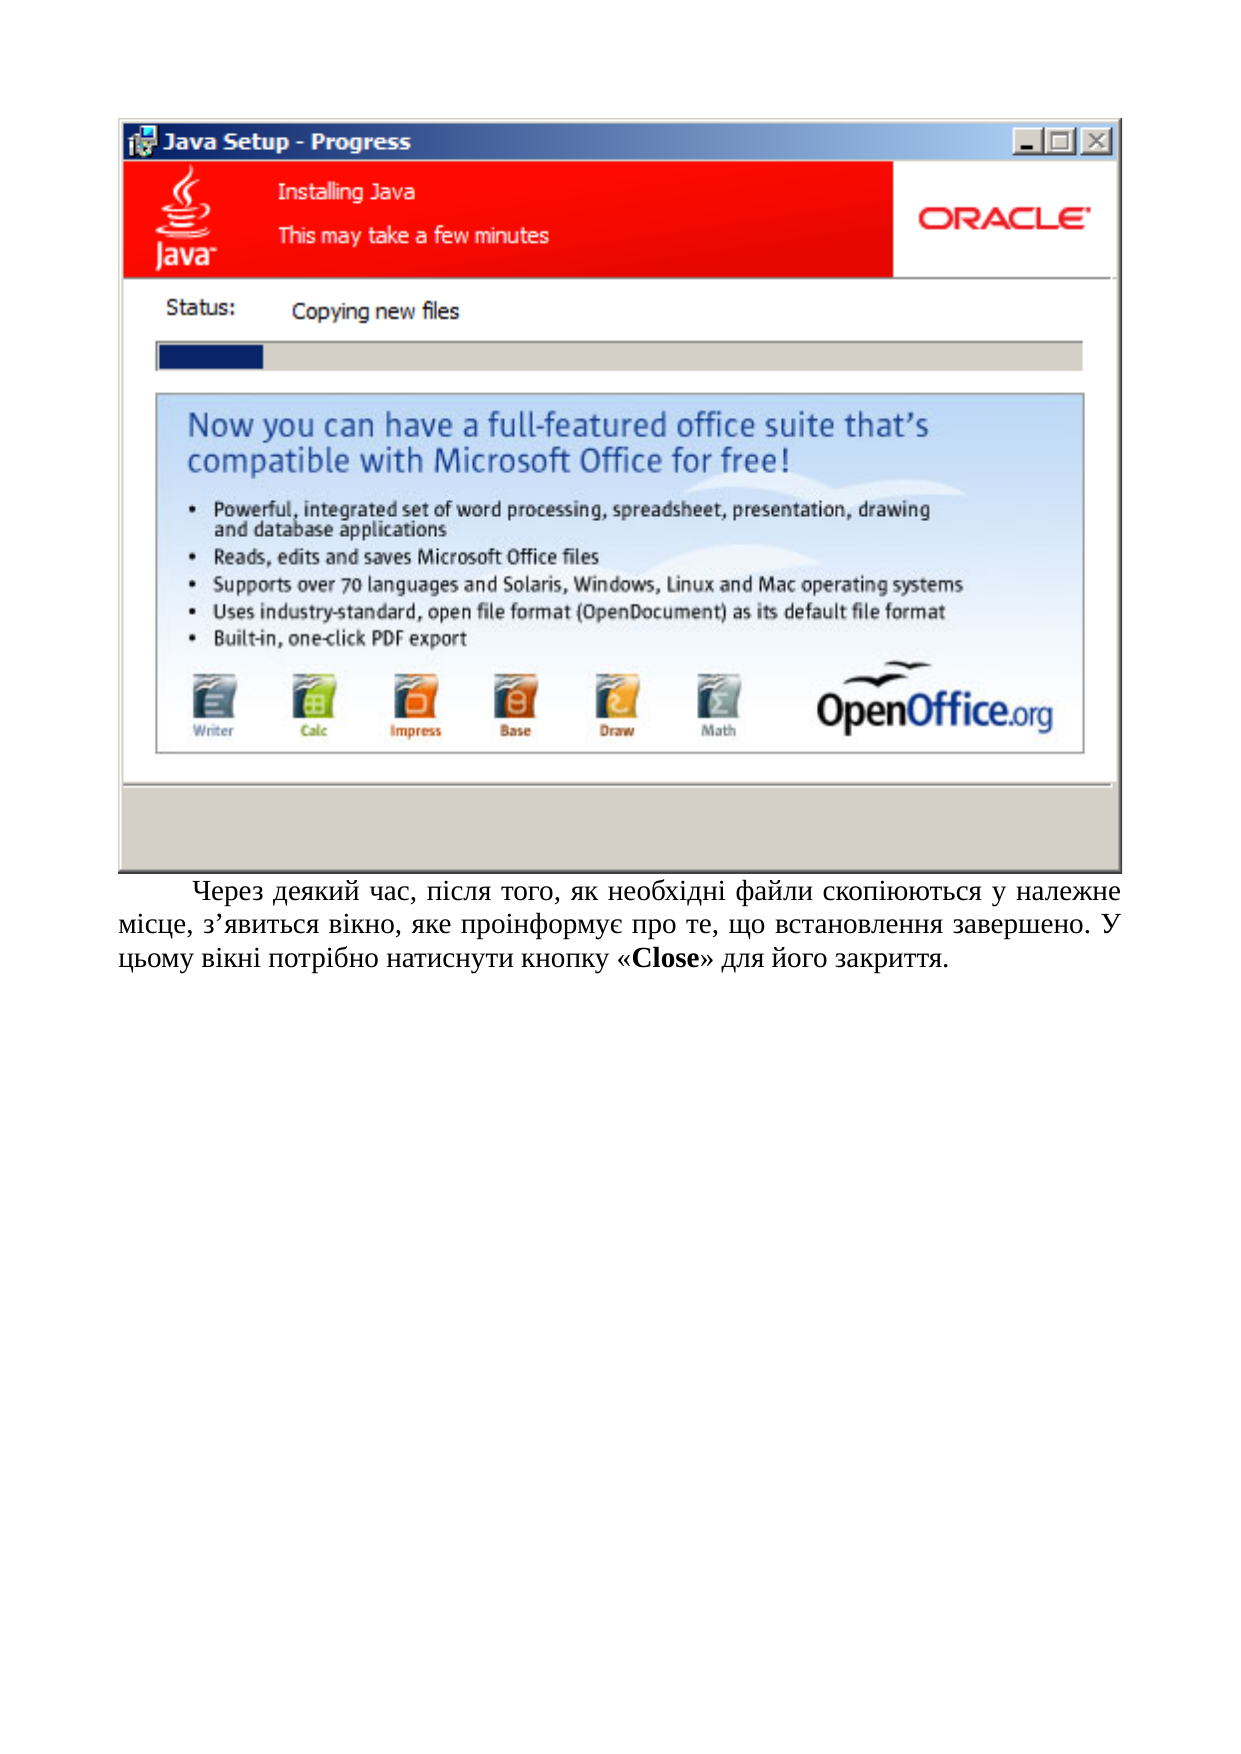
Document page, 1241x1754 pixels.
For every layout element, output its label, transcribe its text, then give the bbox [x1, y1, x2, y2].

picture [118, 118, 1123, 874]
text Через деякий час, після того, як необхідні файли скопіюються у належне місце, з’явиться вікно, яке проінформує про те, що встановлення завершено. У цьому вікні потрібно натиснути кнопку «Close» для його закриття. [118, 874, 1122, 974]
